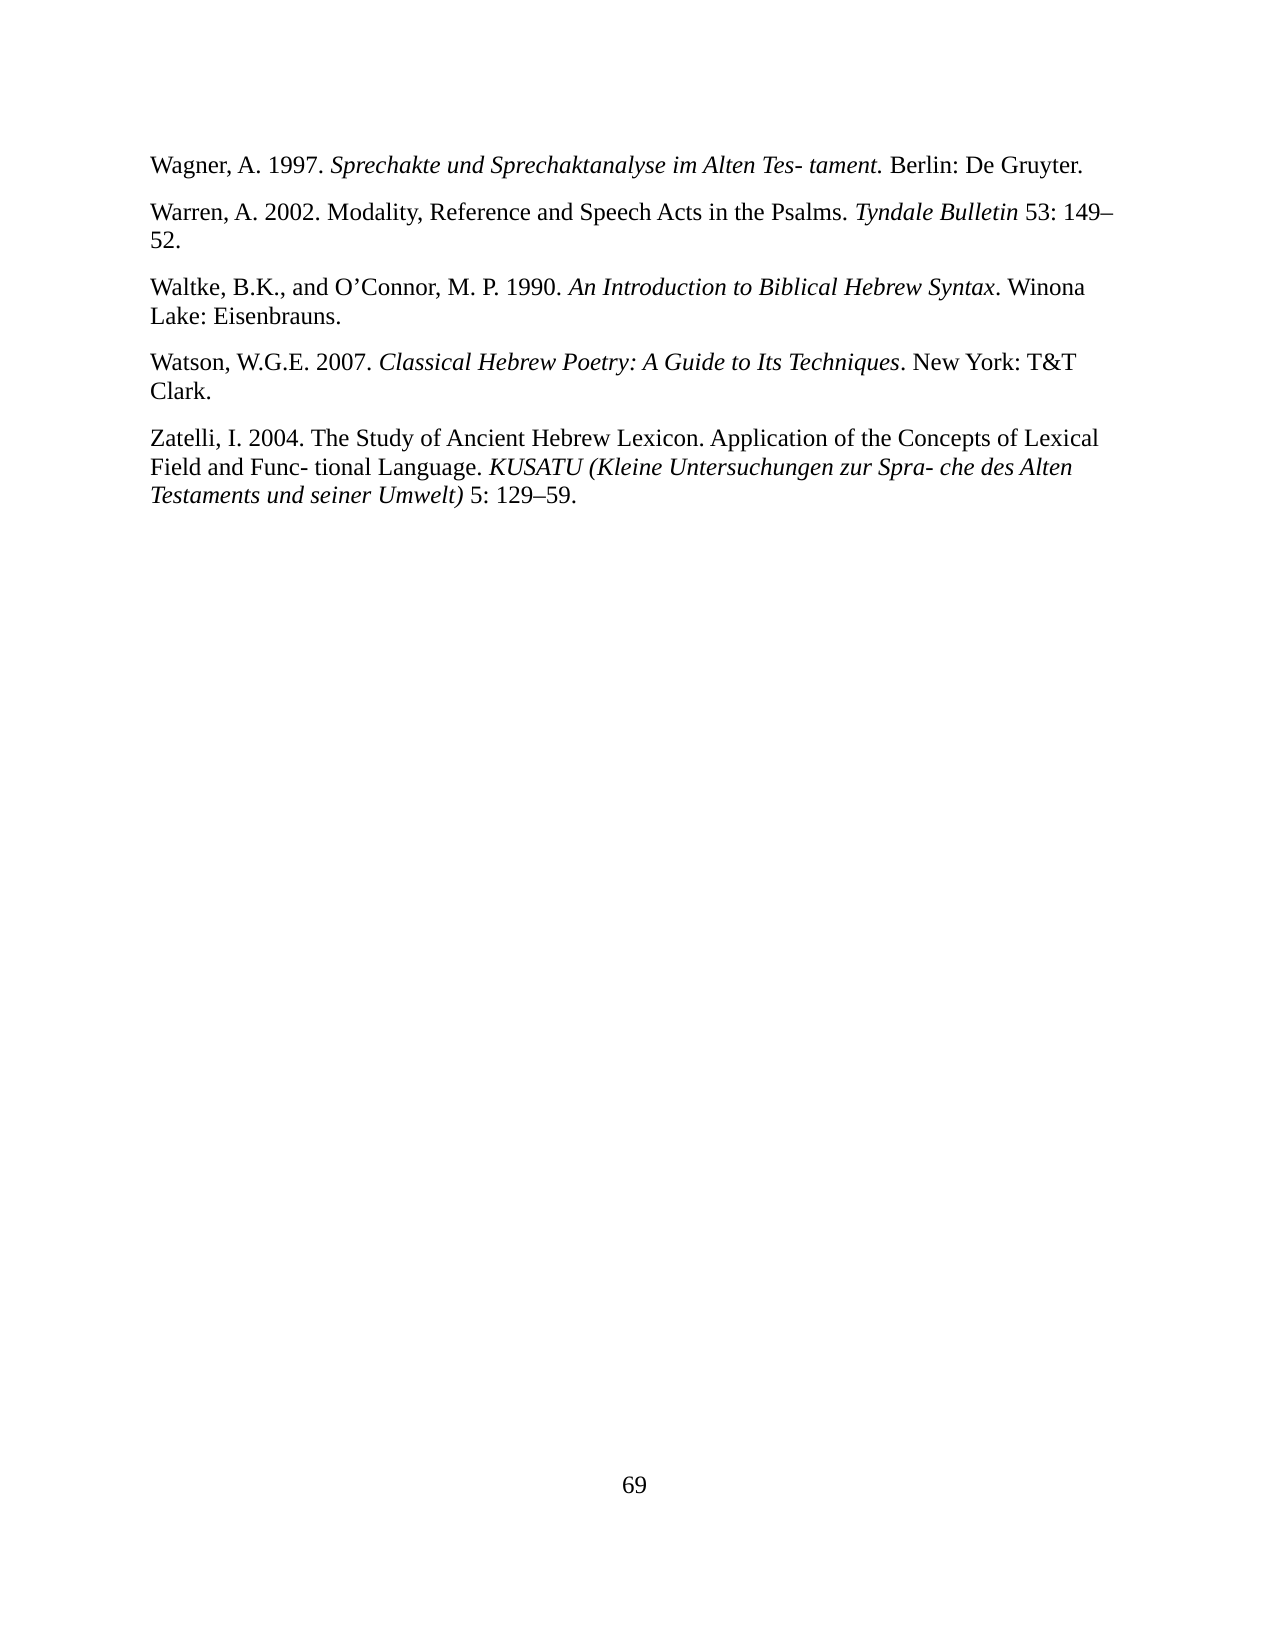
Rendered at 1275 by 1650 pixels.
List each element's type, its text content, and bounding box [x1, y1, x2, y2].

text Warren, A. 2002. Modality, Reference and Speech Acts in the Psalms. Tyndale Bulletin 53: 149–52. [150, 197, 1125, 254]
text Watson, W.G.E. 2007. Classical Hebrew Poetry: A Guide to Its Techniques. New York: T&T Clark. [150, 347, 1125, 405]
text Wagner, A. 1997. Sprechakte und Sprechaktanalyse im Alten Tes- tament. Berlin: De Gruyter. [150, 150, 1125, 179]
text Waltke, B.K., and O’Connor, M. P. 1990. An Introduction to Biblical Hebrew Syntax. Winona Lake: Eisenbrauns. [150, 272, 1125, 329]
text Zatelli, I. 2004. The Study of Ancient Hebrew Lexicon. Application of the Concepts of Lexical Field and Func- tional Language. KUSATU (Kleine Untersuchungen zur Spra- che des Alten Testaments und seiner Umwelt) 5: 129–59. [150, 423, 1125, 509]
